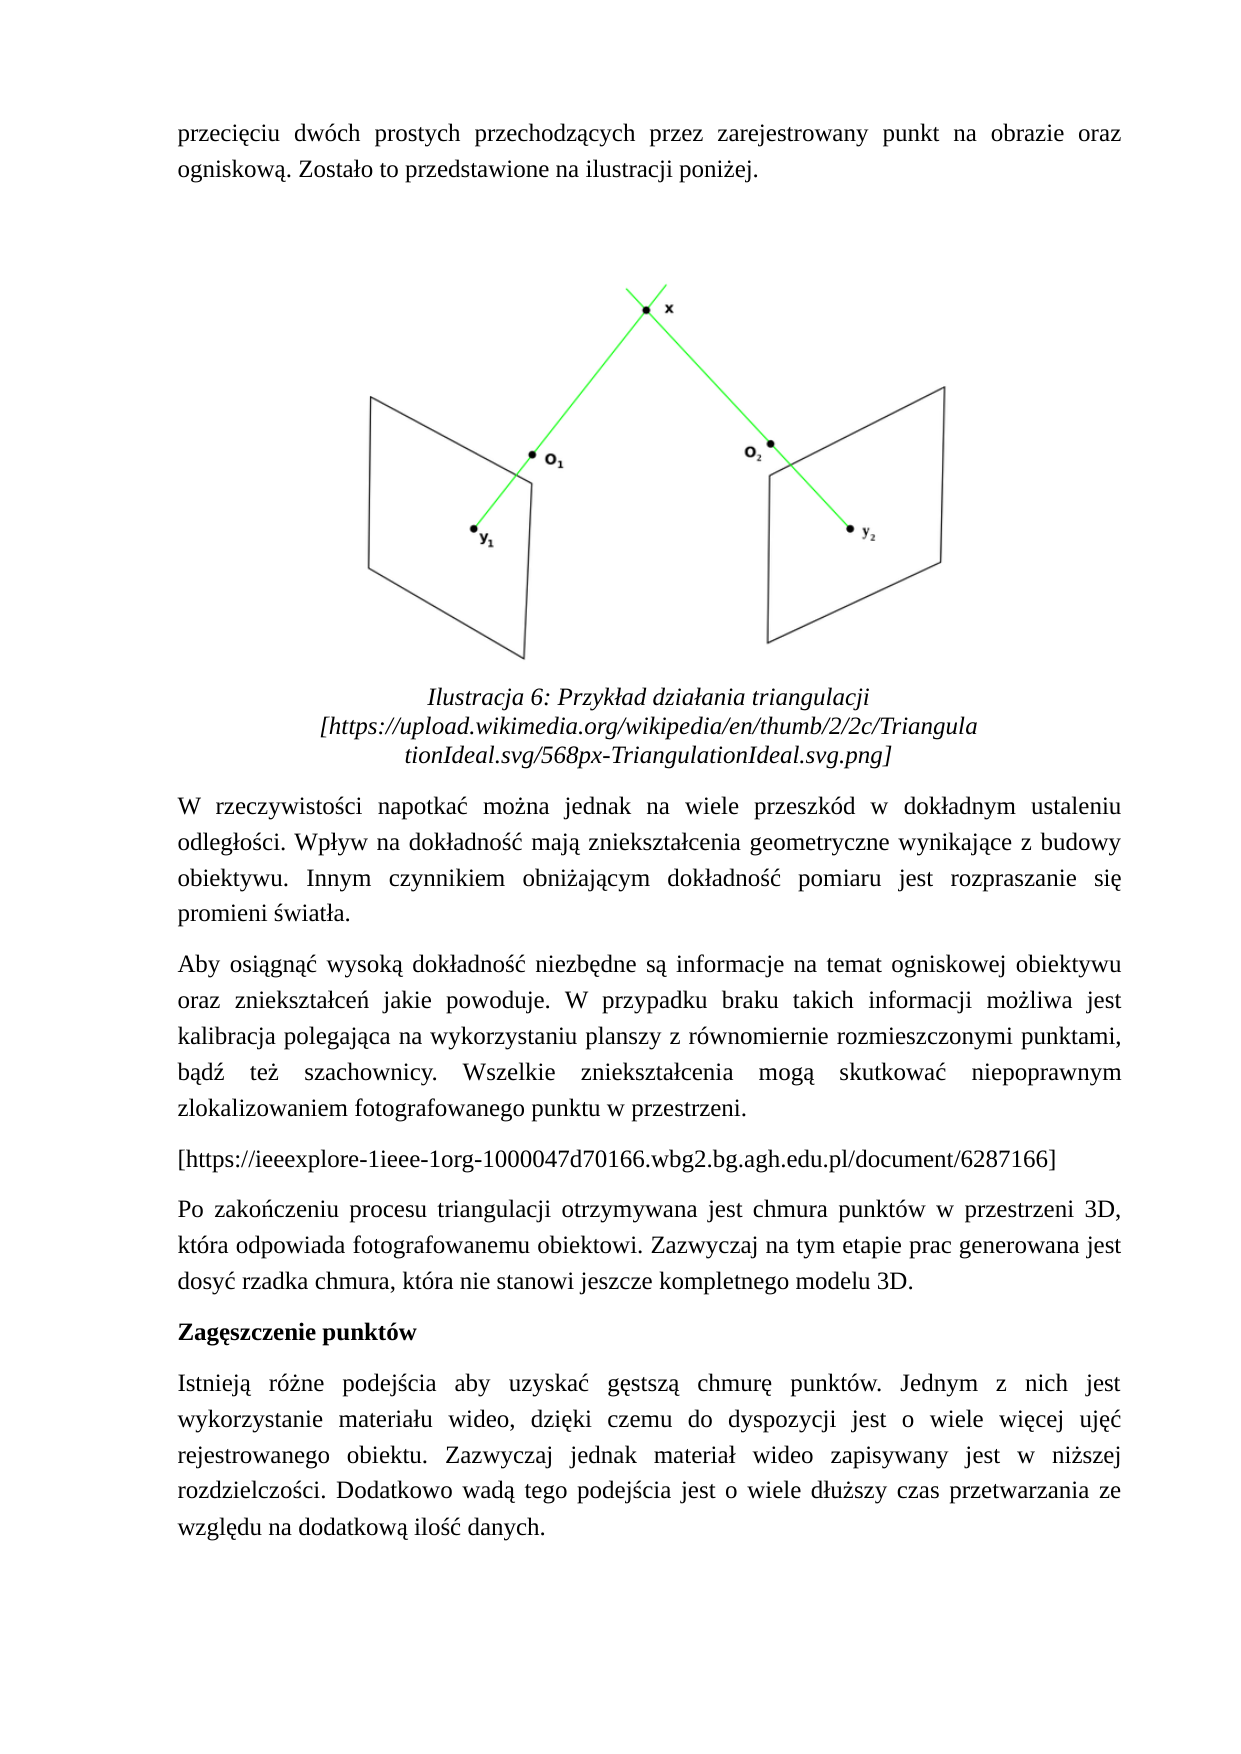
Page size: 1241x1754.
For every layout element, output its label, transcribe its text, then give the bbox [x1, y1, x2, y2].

text Ilustracja 6: Przykład działania triangulacji [https://upload.wikimedia.org/wikipedia/en/thumb/2/2c/TriangulationIdeal.svg/568px-TriangulationIdeal.svg.png] [317, 678, 982, 769]
text Istnieją różne podejścia aby uzyskać gęstszą chmurę punktów. Jednym z nich jest wykorzystanie materiału wideo, dzięki czemu do dyspozycji jest o wiele więcej ujęć rejestrowanego obiektu. Zazwyczaj jednak materiał wideo zapisywany jest w niższej rozdzielczości. Dodatkowo wadą tego podejścia jest o wiele dłuższy czas przetwarzania ze względu na dodatkową ilość danych. [177, 1368, 1122, 1540]
text przecięciu dwóch prostych przechodzących przez zarejestrowany punkt na obrazie oraz ogniskową. Zostało to przedstawione na ilustracji poniżej. [177, 118, 1122, 183]
text Zagęszczenie punktów [177, 1317, 1122, 1346]
text [https://ieeexplore-1ieee-1org-1000047d70166.wbg2.bg.agh.edu.pl/document/6287166] [177, 1144, 1122, 1172]
picture [317, 268, 983, 678]
text Aby osiągnąć wysoką dokładność niezbędne są informacje na temat ogniskowej obiektywu oraz zniekształceń jakie powoduje. W przypadku braku takich informacji możliwa jest kalibracja polegająca na wykorzystaniu planszy z równomiernie rozmieszczonymi punktami, bądź też szachownicy. Wszelkie zniekształcenia mogą skutkować niepoprawnym zlokalizowaniem fotografowanego punktu w przestrzeni. [177, 949, 1122, 1122]
text Po zakończeniu procesu triangulacji otrzymywana jest chmura punktów w przestrzeni 3D, która odpowiada fotografowanemu obiektowi. Zazwyczaj na tym etapie prac generowana jest dosyć rzadka chmura, która nie stanowi jeszcze kompletnego modelu 3D. [177, 1194, 1122, 1295]
text W rzeczywistości napotkać można jednak na wiele przeszkód w dokładnym ustaleniu odległości. Wpływ na dokładność mają zniekształcenia geometryczne wynikające z budowy obiektywu. Innym czynnikiem obniżającym dokładność pomiaru jest rozpraszanie się promieni światła. [177, 791, 1122, 927]
